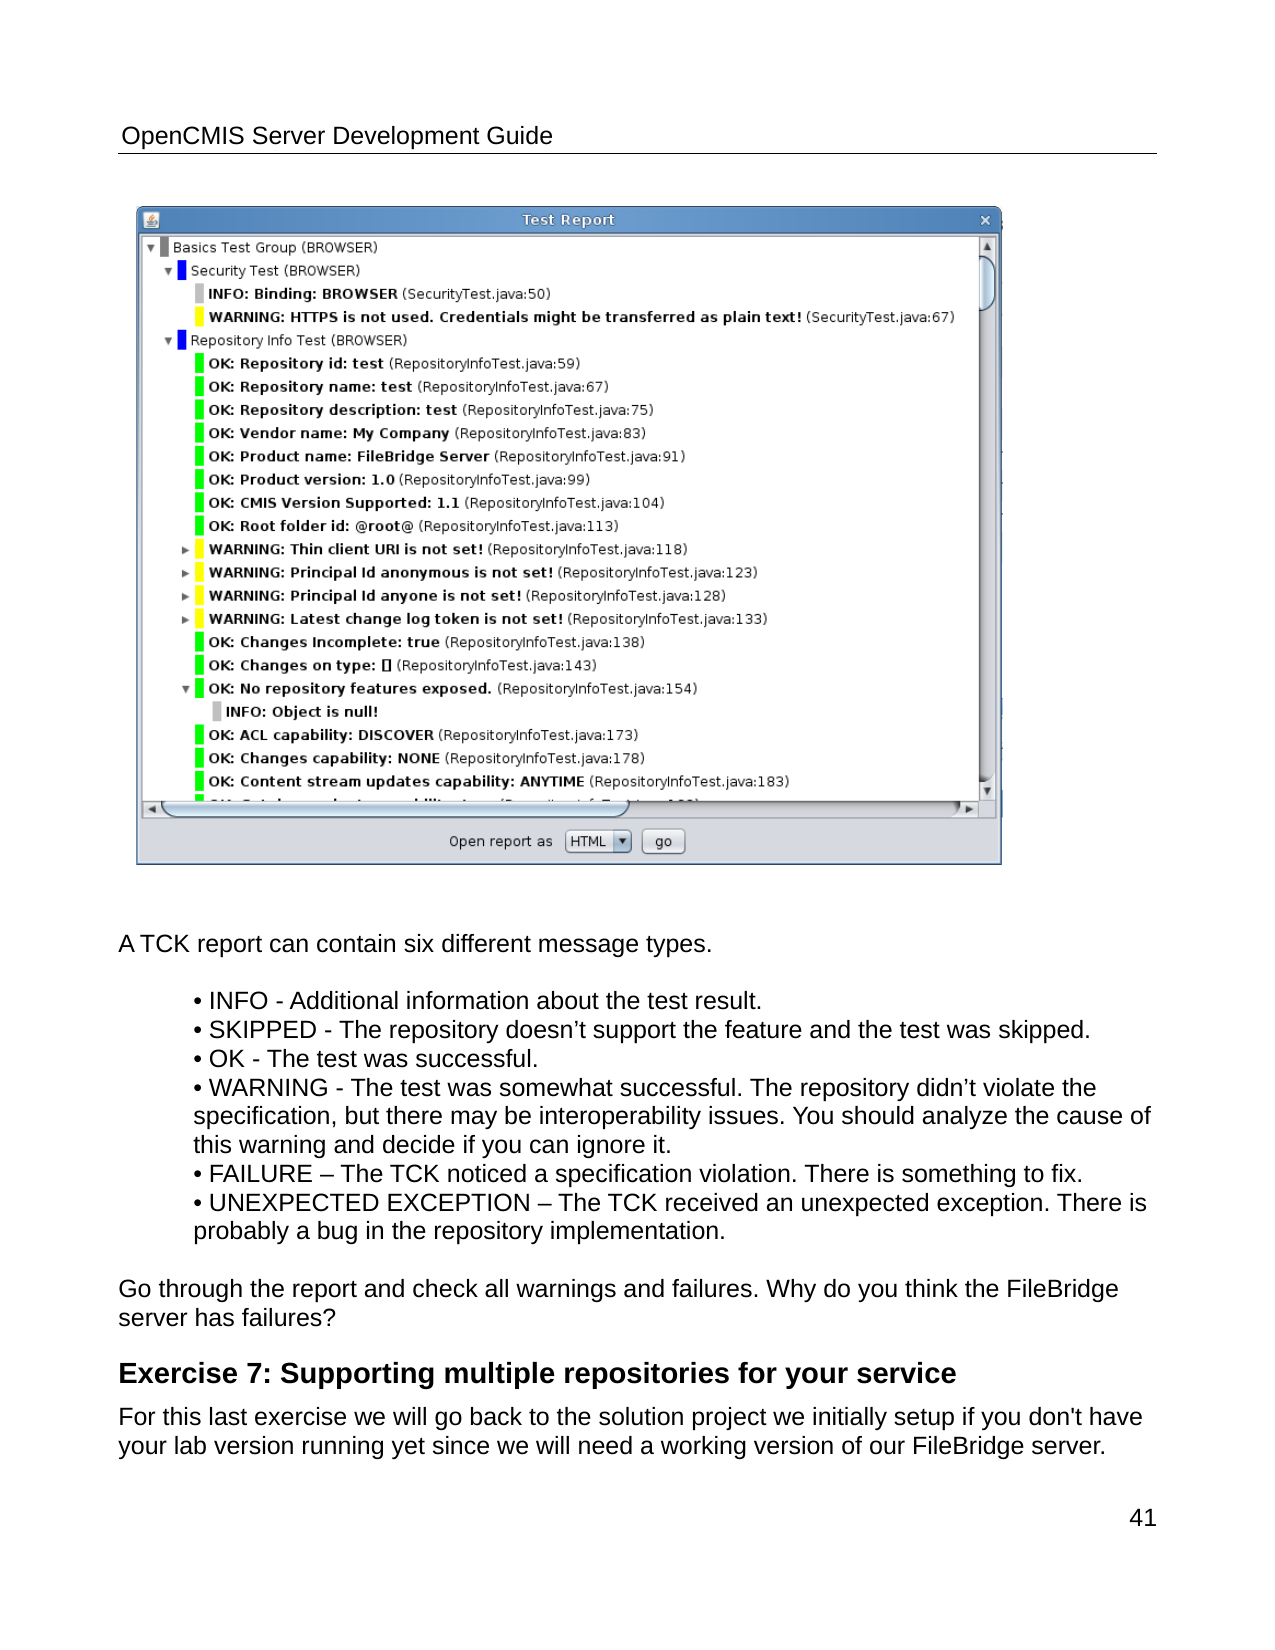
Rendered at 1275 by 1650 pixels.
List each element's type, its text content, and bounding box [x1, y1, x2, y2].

text • SKIPPED - The repository doesn’t support the feature and the test was skipped. [193, 1015, 1157, 1044]
text A TCK report can contain six different message types. [118, 929, 1157, 957]
text Go through the report and check all warnings and failures. Why do you think the FileBridge server has failures? [118, 1274, 1157, 1331]
text • OK - The test was successful. [193, 1044, 1157, 1072]
picture [136, 206, 1003, 865]
subtitle Exercise 7: Supporting multiple repositories for your service [118, 1356, 1157, 1390]
text • INFO - Additional information about the test result. [193, 986, 1157, 1015]
text • WARNING - The test was somewhat successful. The repository didn’t violate the specification, but there may be interoperability issues. You should analyze the cause of this warning and decide if you can ignore it. [193, 1072, 1157, 1159]
text For this last exercise we will go back to the solution project we initially setup if you don't have your lab version running yet since we will need a working version of our FileBridge server. [118, 1402, 1157, 1460]
text • UNEXPECTED EXCEPTION – The TCK received an unexpected exception. There is probably a bug in the repository implementation. [193, 1187, 1157, 1245]
text • FAILURE – The TCK noticed a specification violation. There is something to fix. [193, 1159, 1157, 1187]
